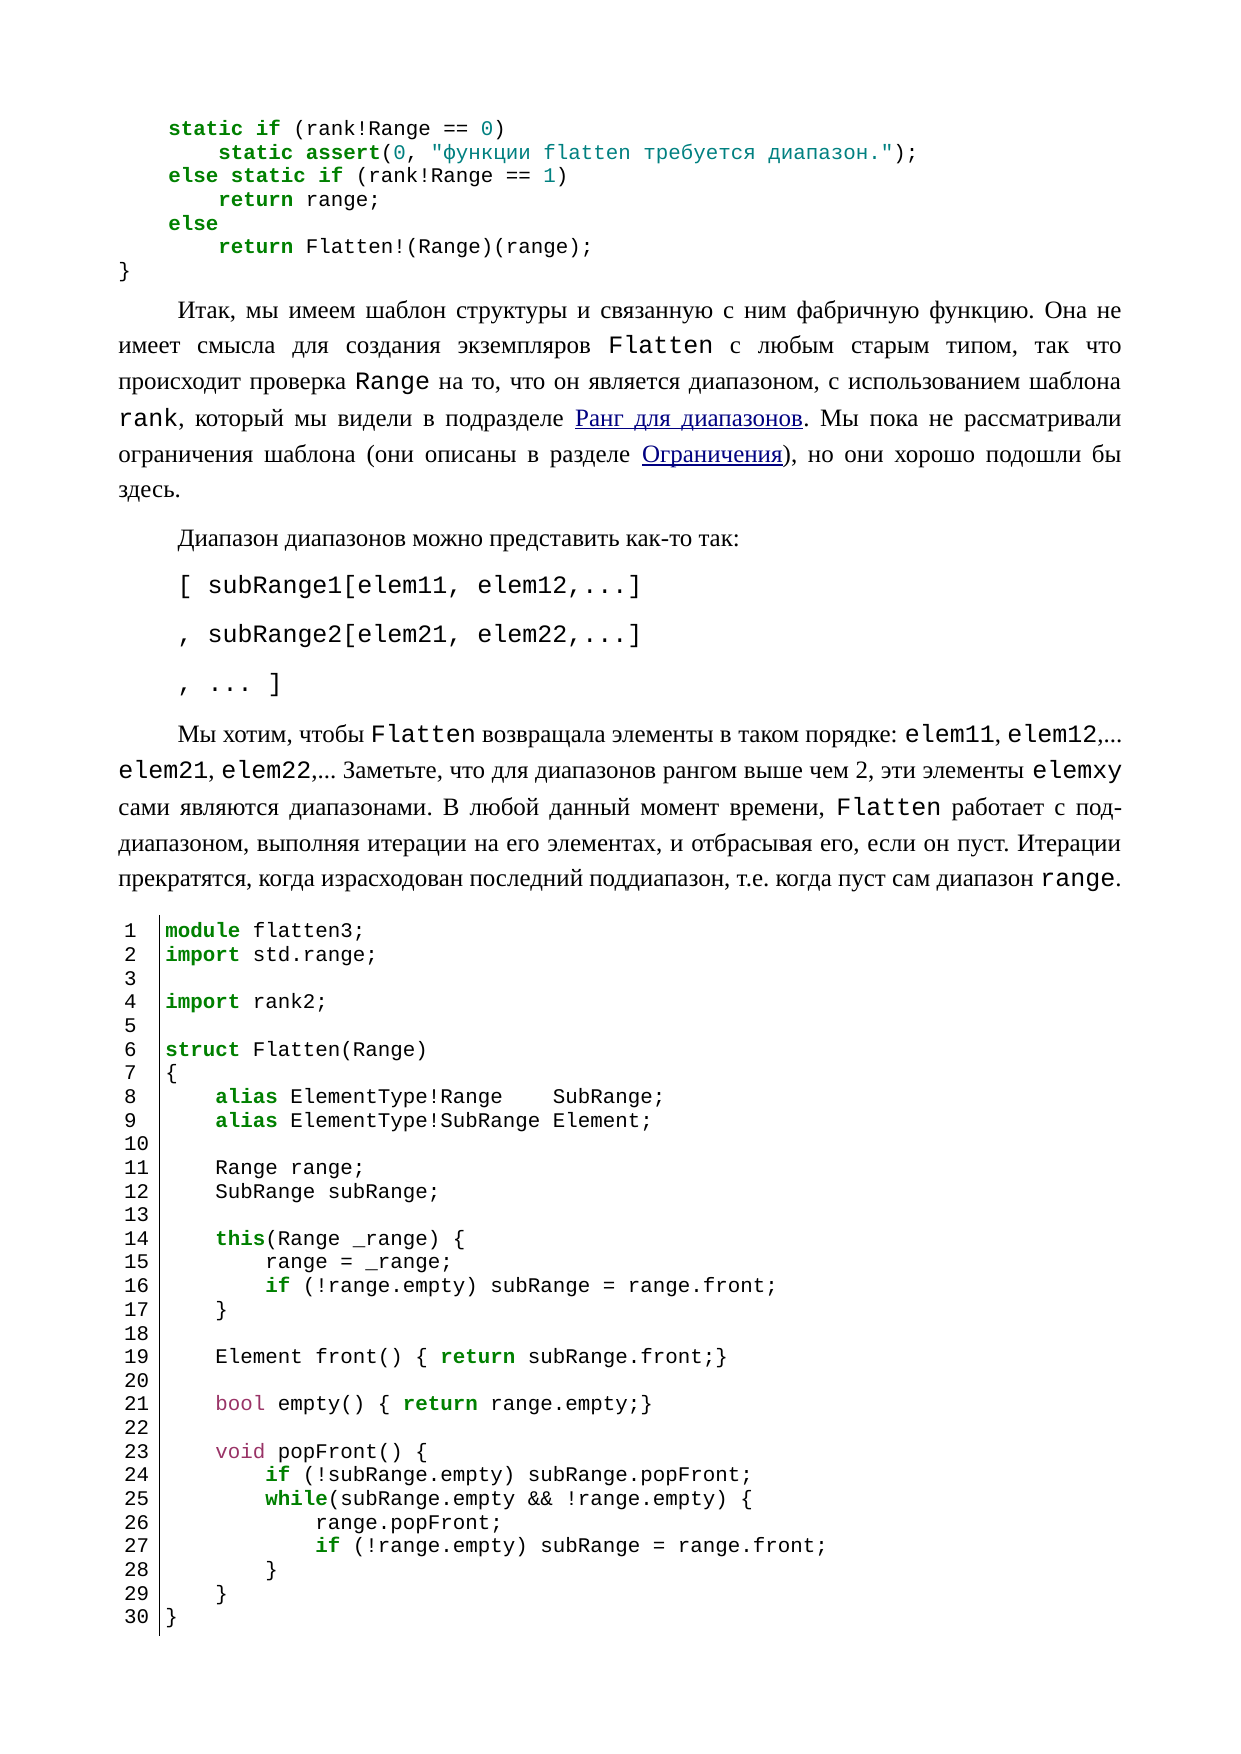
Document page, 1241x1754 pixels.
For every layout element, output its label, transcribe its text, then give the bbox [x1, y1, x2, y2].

text else [118, 213, 1122, 236]
text static assert(0, "функции flatten требуется диапазон."); [118, 142, 1122, 165]
table_header 1 2 3 4 5 6 7 8 9 10 11 12 13 14 15 16 17 18 19 20 21 22 23 24 25 26 27 28 29 30 [118, 915, 159, 1636]
text Итак, мы имеем шаблон структуры и связанную с ним фабричную функцию. Она не имеет смысла для создания экземпляров Flatten с любым старым типом, так что происходит проверка Range на то, что он является диапазоном, с использованием шаблона rank, который мы видели в подразделе Ранг для диапазонов. Мы пока не рассматривали ограничения шаблона (они описаны в разделе Ограничения), но они хорошо подошли бы здесь. [118, 295, 1122, 503]
text return range; [118, 189, 1122, 213]
text return Flatten!(Range)(range); [118, 236, 1122, 260]
table_header module flatten3; import std.range; import rank2; struct Flatten(Range) { alias ElementType!Range SubRange; alias ElementType!SubRange Element; Range range; SubRange subRange; this(Range _range) { range = _range; if (!range.empty) subRange = range.front; } Element front() { return subRange.front;} bool empty() { return range.empty;} void popFront() { if (!subRange.empty) subRange.popFront; while(subRange.empty && !range.empty) { range.popFront; if (!range.empty) subRange = range.front; } } } [160, 915, 1122, 1636]
text static if (rank!Range == 0) [118, 118, 1122, 142]
text Диапазон диапазонов можно представить как-то так: [118, 523, 1122, 552]
text } [118, 260, 1122, 284]
text else static if (rank!Range == 1) [118, 165, 1122, 189]
text [ subRange1[elem11, elem12,...] [118, 573, 1122, 601]
text Мы хотим, чтобы Flatten возвращала элементы в таком порядке: elem11, elem12,... elem21, elem22,... Заметьте, что для диапазонов рангом выше чем 2, эти элементы elemxy сами являются диапазонами. В любой данный момент времени, Flatten работает с под-диапазоном, выполняя итерации на его элементах, и отбрасывая его, если он пуст. Итерации прекратятся, когда израсходован последний поддиапазон, т.е. когда пуст сам диапазон range. [118, 719, 1122, 894]
text , subRange2[elem21, elem22,...] [118, 621, 1122, 650]
text , ... ] [118, 670, 1122, 698]
